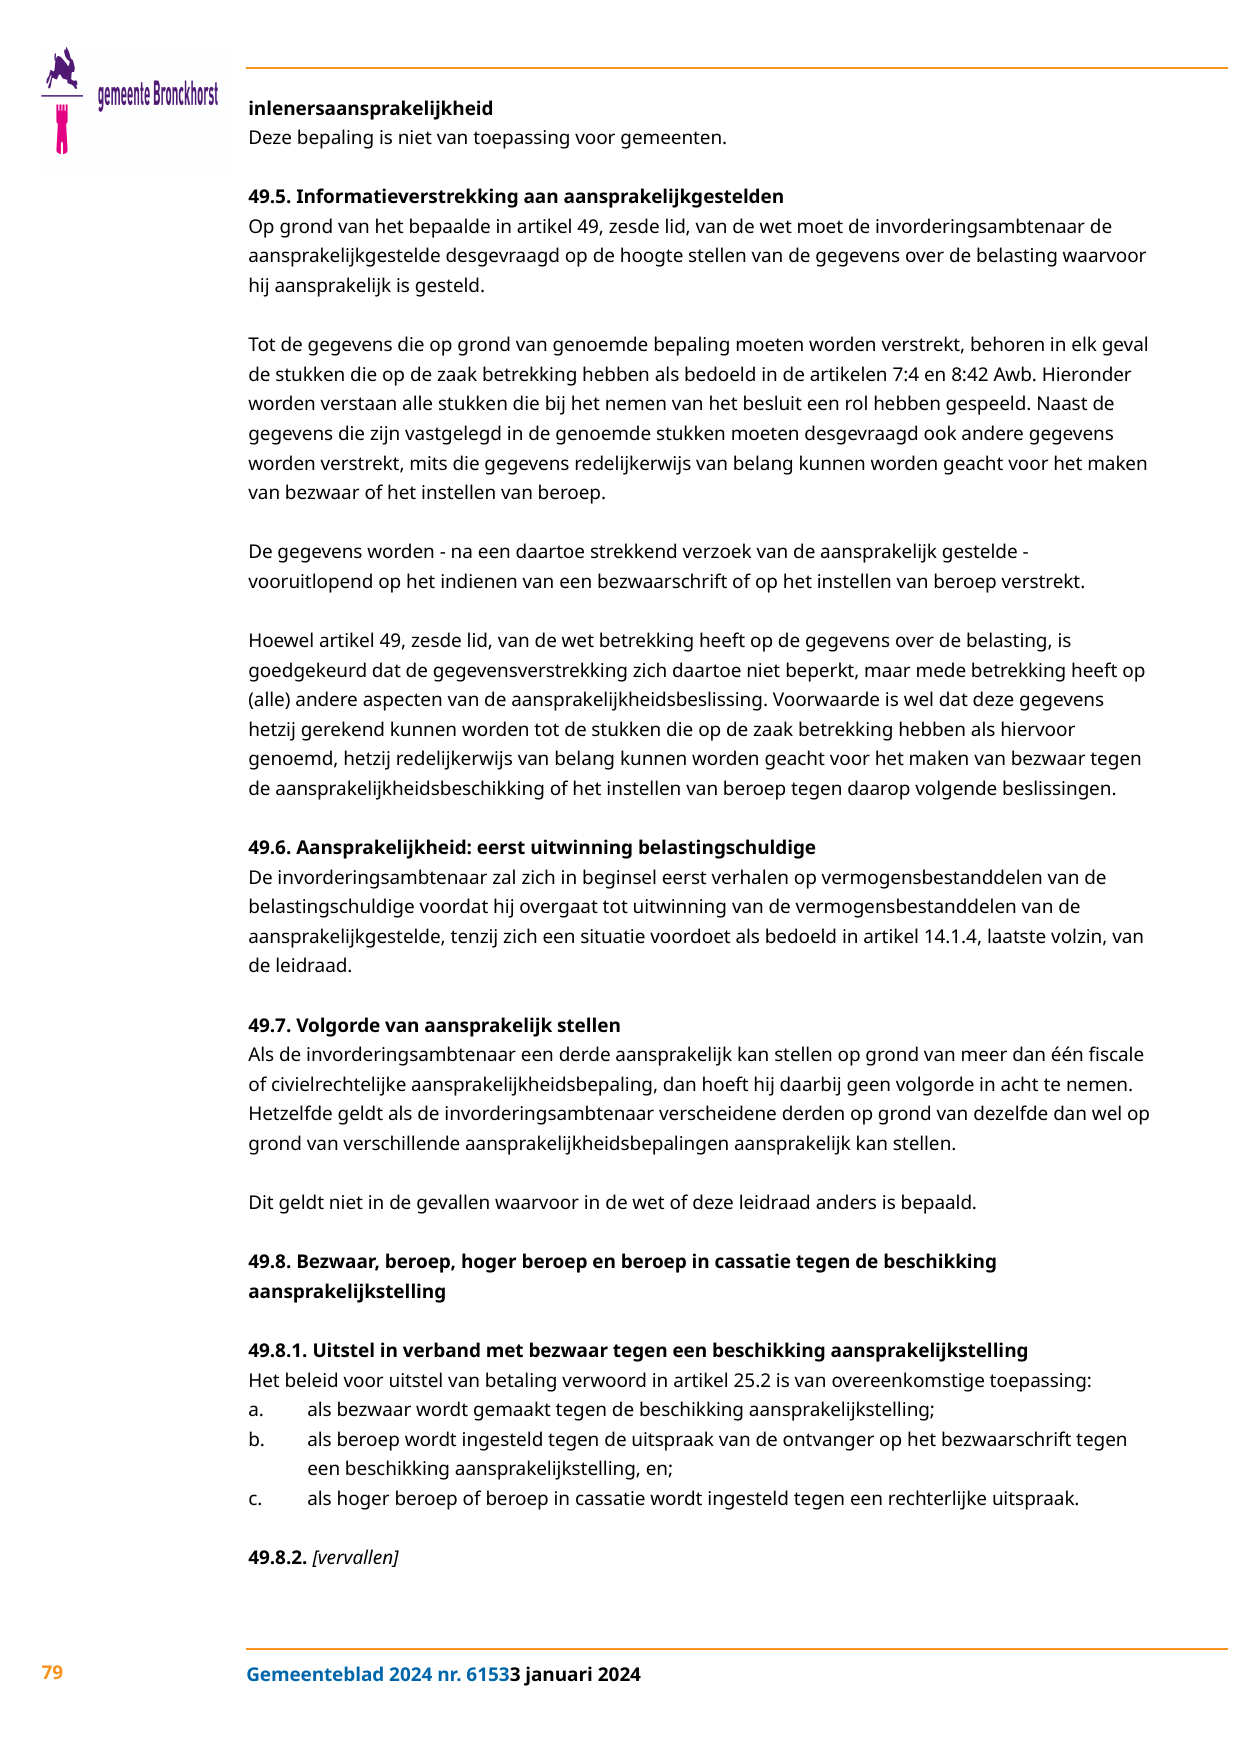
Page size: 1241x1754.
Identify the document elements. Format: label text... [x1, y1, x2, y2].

text Het beleid voor uitstel van betaling verwoord in artikel 25.2 is van overeenkomstige toepassing: [248, 1367, 1152, 1393]
text Als de invorderingsambtenaar een derde aansprakelijk kan stellen op grond van meer dan één fiscale of civielrechtelijke aansprakelijkheidsbepaling, dan hoeft hij daarbij geen volgorde in acht te nemen. Hetzelfde geldt als de invorderingsambtenaar verscheidene derden op grond van dezelfde dan wel op grond van verschillende aansprakelijkheidsbepalingen aansprakelijk kan stellen. [248, 1041, 1152, 1156]
text 49.8.1. Uitstel in verband met bezwaar tegen een beschikking aansprakelijkstelling [248, 1337, 1152, 1363]
text Tot de gegevens die op grond van genoemde bepaling moeten worden verstrekt, behoren in elk geval de stukken die op de zaak betrekking hebben als bedoeld in de artikelen 7:4 en 8:42 Awb. Hieronder worden verstaan alle stukken die bij het nemen van het besluit een rol hebben gespeeld. Naast de gegevens die zijn vastgelegd in de genoemde stukken moeten desgevraagd ook andere gegevens worden verstrekt, mits die gegevens redelijkerwijs van belang kunnen worden geacht voor het maken van bezwaar of het instellen van beroep. [248, 331, 1152, 505]
text 49.8.2. [vervallen] [248, 1544, 1152, 1570]
text Op grond van het bepaalde in artikel 49, zesde lid, van de wet moet de invorderingsambtenaar de aansprakelijkgestelde desgevraagd op de hoogte stellen van de gegevens over de belasting waarvoor hij aansprakelijk is gesteld. [248, 213, 1152, 298]
list als bezwaar wordt gemaakt tegen de beschikking aansprakelijkstelling; [248, 1396, 1152, 1422]
list als hoger beroep of beroep in cassatie wordt ingesteld tegen een rechterlijke uitspraak. [248, 1485, 1152, 1511]
list als beroep wordt ingesteld tegen de uitspraak van de ontvanger op het bezwaarschrift tegen een beschikking aansprakelijkstelling, en; [248, 1426, 1152, 1481]
text 49.7. Volgorde van aansprakelijk stellen [248, 1012, 1152, 1038]
text Dit geldt niet in de gevallen waarvoor in de wet of deze leidraad anders is bepaald. [248, 1189, 1152, 1215]
text 49.8. Bezwaar, beroep, hoger beroep en beroep in cassatie tegen de beschikking aansprakelijkstelling [248, 1248, 1152, 1304]
text Deze bepaling is niet van toepassing voor gemeenten. [248, 124, 1152, 150]
text 49.5. Informatieverstrekking aan aansprakelijkgestelden [248, 183, 1152, 209]
text De gegevens worden - na een daartoe strekkend verzoek van de aansprakelijk gestelde - vooruitlopend op het indienen van een bezwaarschrift of op het instellen van beroep verstrekt. [248, 538, 1152, 594]
text inlenersaansprakelijkheid [248, 95, 1152, 121]
text 49.6. Aansprakelijkheid: eerst uitwinning belastingschuldige [248, 834, 1152, 860]
picture [41, 47, 231, 172]
text De invorderingsambtenaar zal zich in beginsel eerst verhalen op vermogensbestanddelen van de belastingschuldige voordat hij overgaat tot uitwinning van de vermogensbestanddelen van de aansprakelijkgestelde, tenzij zich een situatie voordoet als bedoeld in artikel 14.1.4, laatste volzin, van de leidraad. [248, 864, 1152, 978]
text Hoewel artikel 49, zesde lid, van de wet betrekking heeft op de gegevens over de belasting, is goedgekeurd dat de gegevensverstrekking zich daartoe niet beperkt, maar mede betrekking heeft op (alle) andere aspecten van de aansprakelijkheidsbeslissing. Voorwaarde is wel dat deze gegevens hetzij gerekend kunnen worden tot de stukken die op de zaak betrekking hebben als hiervoor genoemd, hetzij redelijkerwijs van belang kunnen worden geacht voor het maken van bezwaar tegen de aansprakelijkheidsbeschikking of het instellen van beroep tegen daarop volgende beslissingen. [248, 627, 1152, 801]
